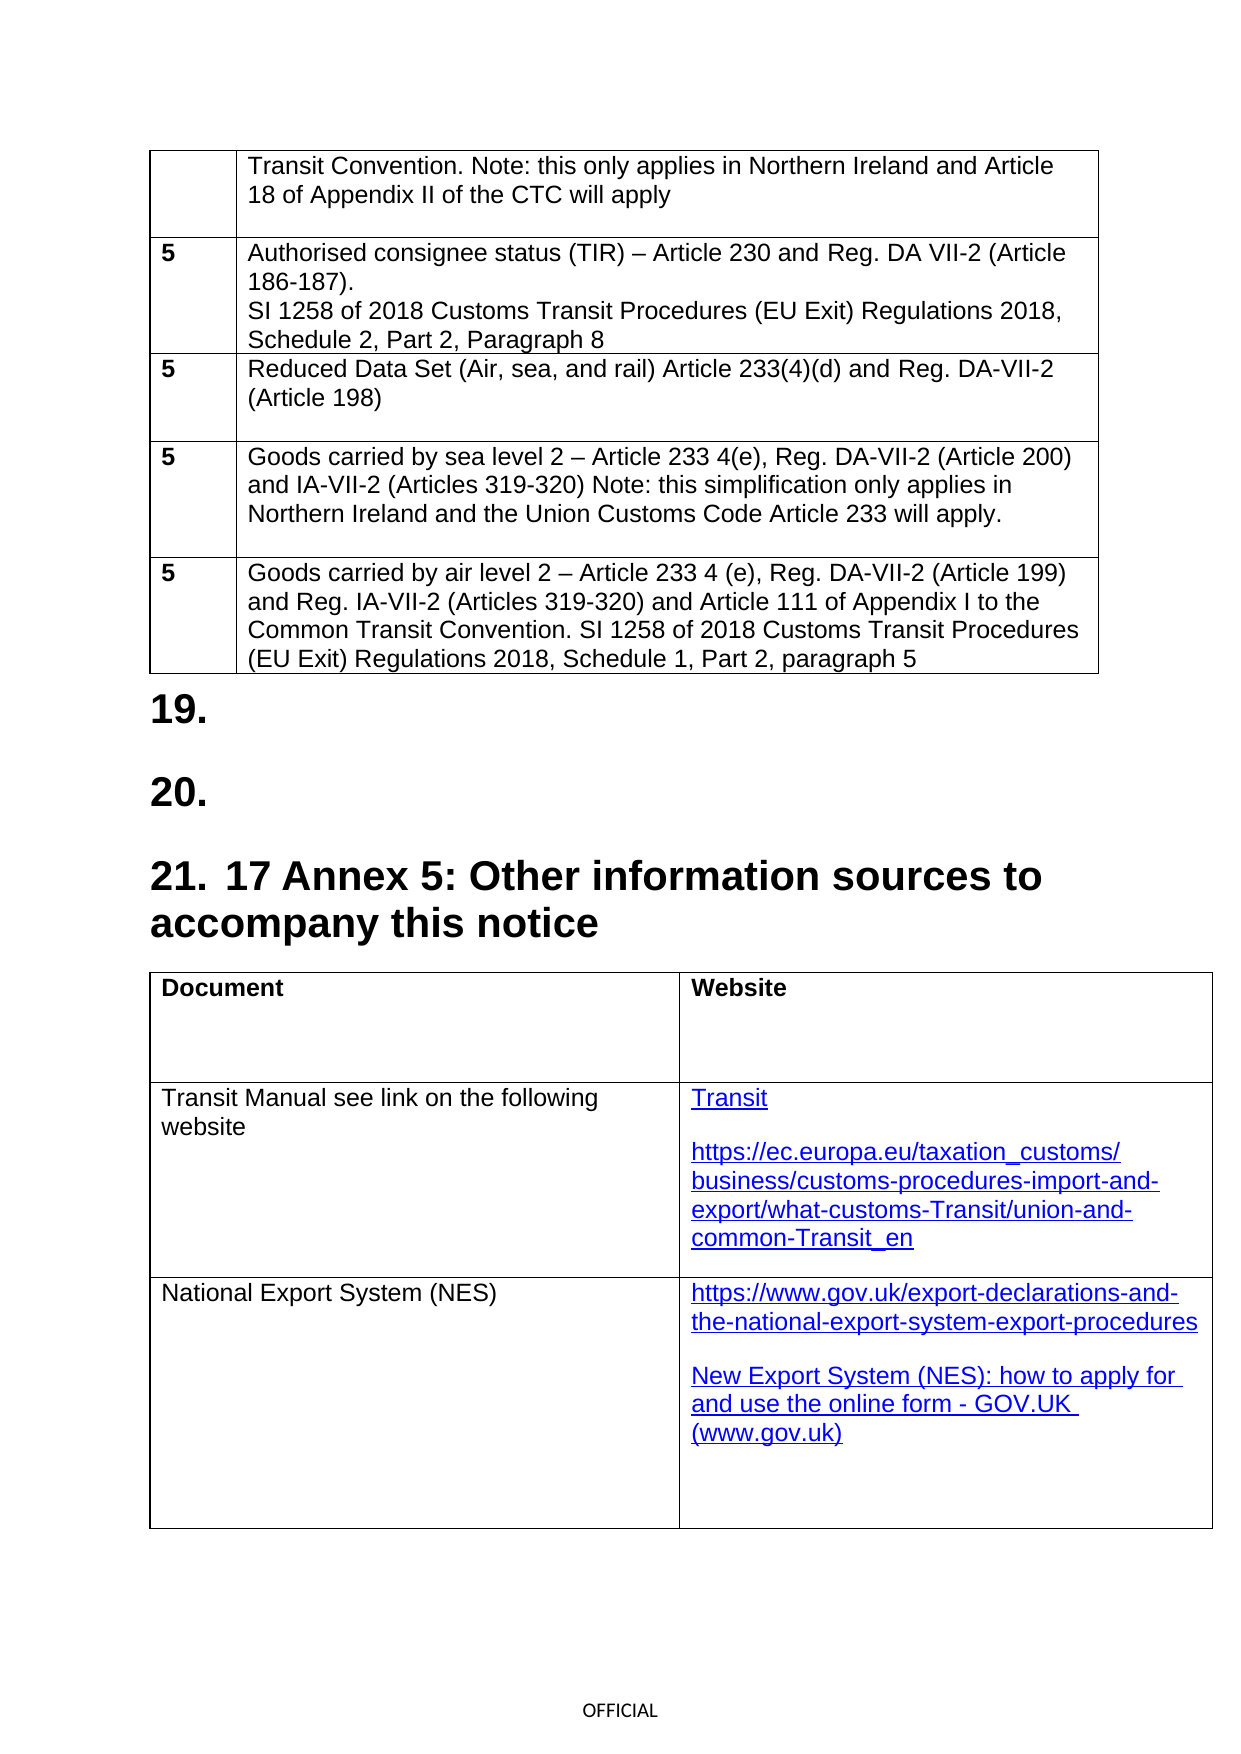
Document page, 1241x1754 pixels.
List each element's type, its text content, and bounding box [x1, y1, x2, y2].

table_cell 5 [151, 442, 236, 557]
table_cell Reduced Data Set (Air, sea, and rail) Article 233(4)(d) and Reg. DA-VII-2 (Article 198) [237, 354, 1098, 441]
table_cell National Export System (NES) [151, 1278, 679, 1527]
table_cell Transit Manual see link on the following website [151, 1083, 679, 1277]
table_cell 5 [151, 354, 236, 441]
table_cell Goods carried by air level 2 – Article 233 4 (e), Reg. DA-VII-2 (Article 199) and Reg. IA-VII-2 (Articles 319-320) and Article 111 of Appendix I to the Common Transit Convention. SI 1258 of 2018 Customs Transit Procedures (EU Exit) Regulations 2018, Schedule 1, Part 2, paragraph 5 [237, 558, 1098, 673]
table_cell 5 [151, 238, 236, 353]
table_cell Authorised consignee status (TIR) – Article 230 and Reg. DA VII-2 (Article 186-187). SI 1258 of 2018 Customs Transit Procedures (EU Exit) Regulations 2018, Schedule 2, Part 2, Paragraph 8 [237, 238, 1098, 353]
subtitle 17 Annex 5: Other information sources to accompany this notice [150, 851, 1090, 947]
table_cell 5 [151, 558, 236, 673]
table_cell [151, 151, 236, 237]
table_cell Transit https://ec.europa.eu/taxation_customs/business/customs-procedures-import-and-export/what-customs-Transit/union-and-common-Transit_en [680, 1083, 1212, 1277]
table_cell Transit Convention. Note: this only applies in Northern Ireland and Article 18 of Appendix II of the CTC will apply [237, 151, 1098, 237]
table_header Website [680, 973, 1212, 1082]
table_cell https://www.gov.uk/export-declarations-and-the-national-export-system-export-procedures New Export System (NES): how to apply for and use the online form - GOV.UK (www.gov.uk) [680, 1278, 1212, 1527]
table_cell Goods carried by sea level 2 – Article 233 4(e), Reg. DA-VII-2 (Article 200) and IA-VII-2 (Articles 319-320) Note: this simplification only applies in Northern Ireland and the Union Customs Code Article 233 will apply. [237, 442, 1098, 557]
table_header Document [151, 973, 679, 1082]
